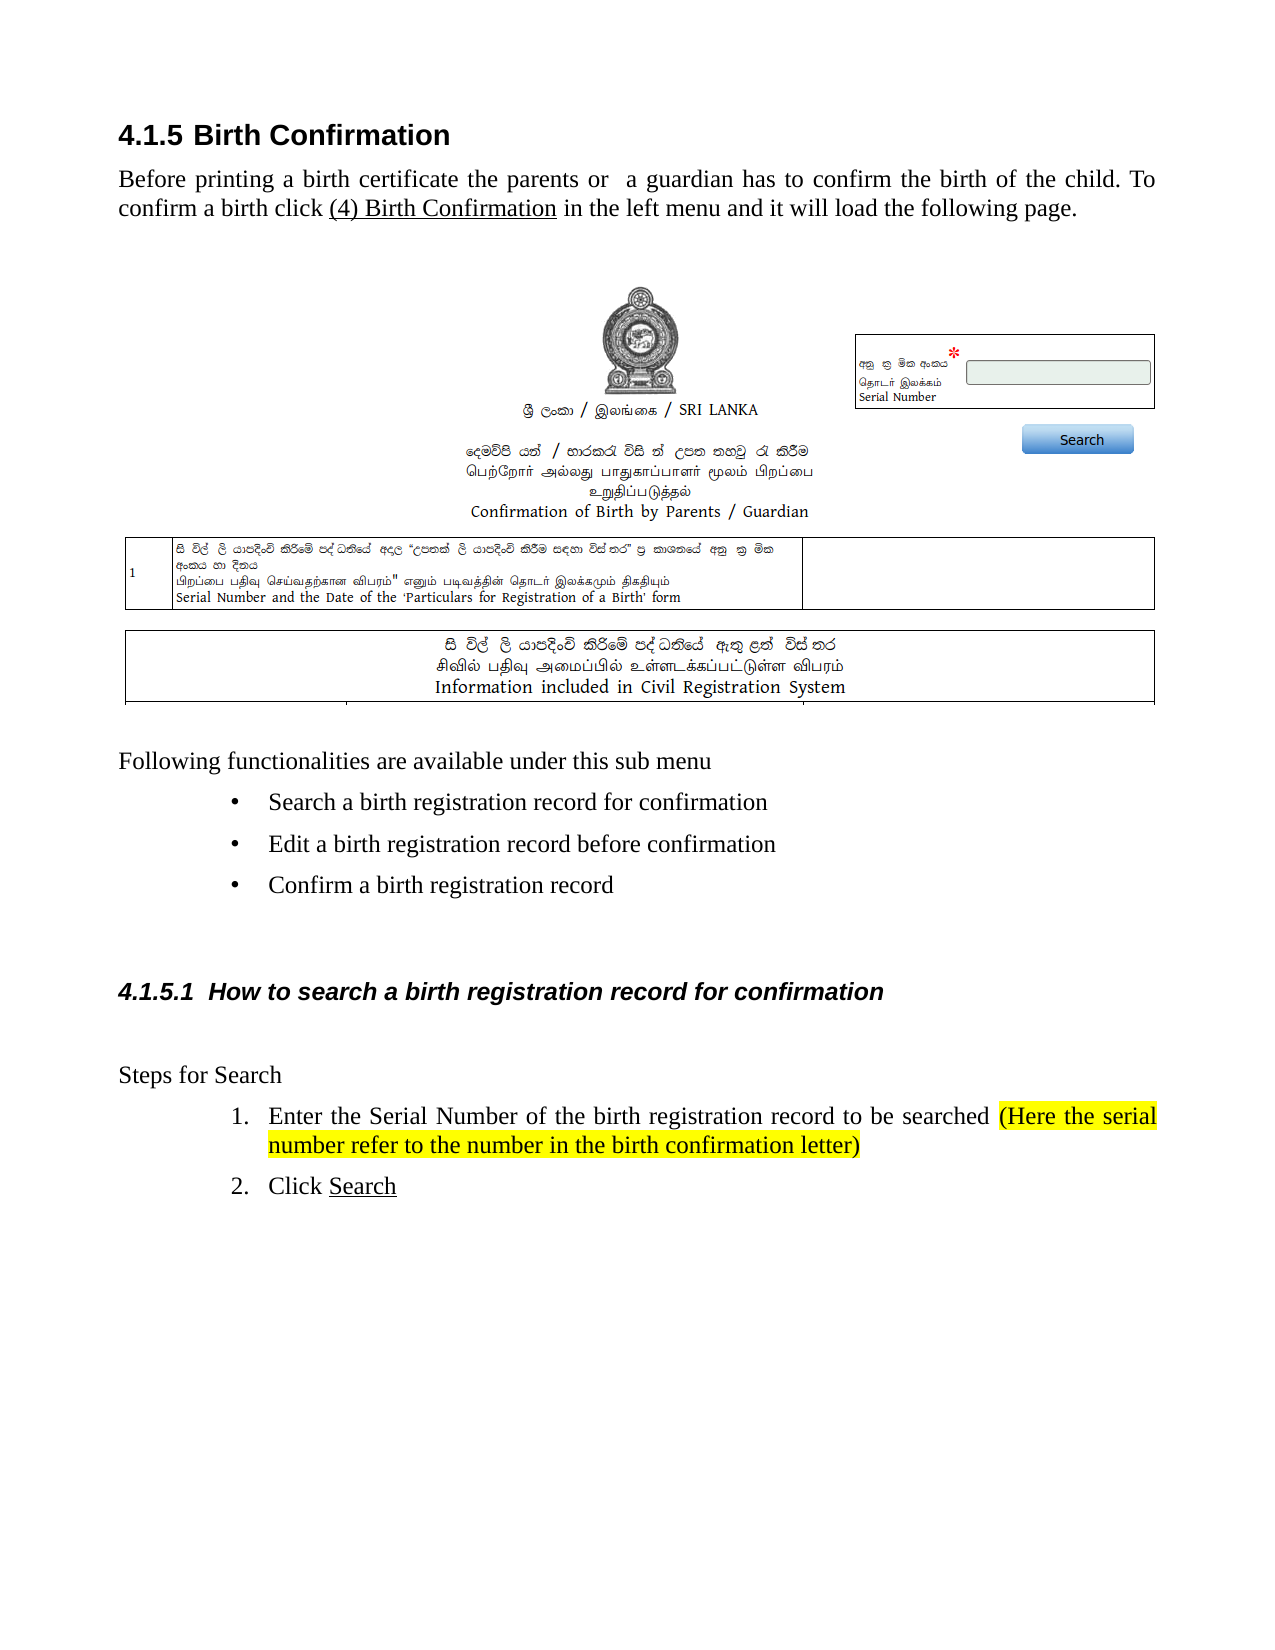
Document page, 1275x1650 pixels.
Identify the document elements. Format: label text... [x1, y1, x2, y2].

subtitle How to search a birth registration record for confirmation [118, 977, 1157, 1006]
text Following functionalities are available under this sub menu [118, 746, 1157, 775]
list Click Search [231, 1171, 1157, 1200]
picture [118, 275, 1157, 705]
list Search a birth registration record for confirmation [231, 787, 1157, 816]
list Enter the Serial Number of the birth registration record to be searched (Here the serial number refer to the number in the birth confirmation letter) [231, 1101, 1157, 1158]
list Edit a birth registration record before confirmation [231, 829, 1157, 857]
subtitle Birth Confirmation [118, 118, 1157, 152]
text Steps for Search [118, 1060, 1157, 1088]
text Before printing a birth certificate the parents or a guardian has to confirm the birth of the child. To confirm a birth click (4) Birth Confirmation in the left menu and it will load the following page. [118, 164, 1157, 222]
list Confirm a birth registration record [231, 870, 1157, 899]
